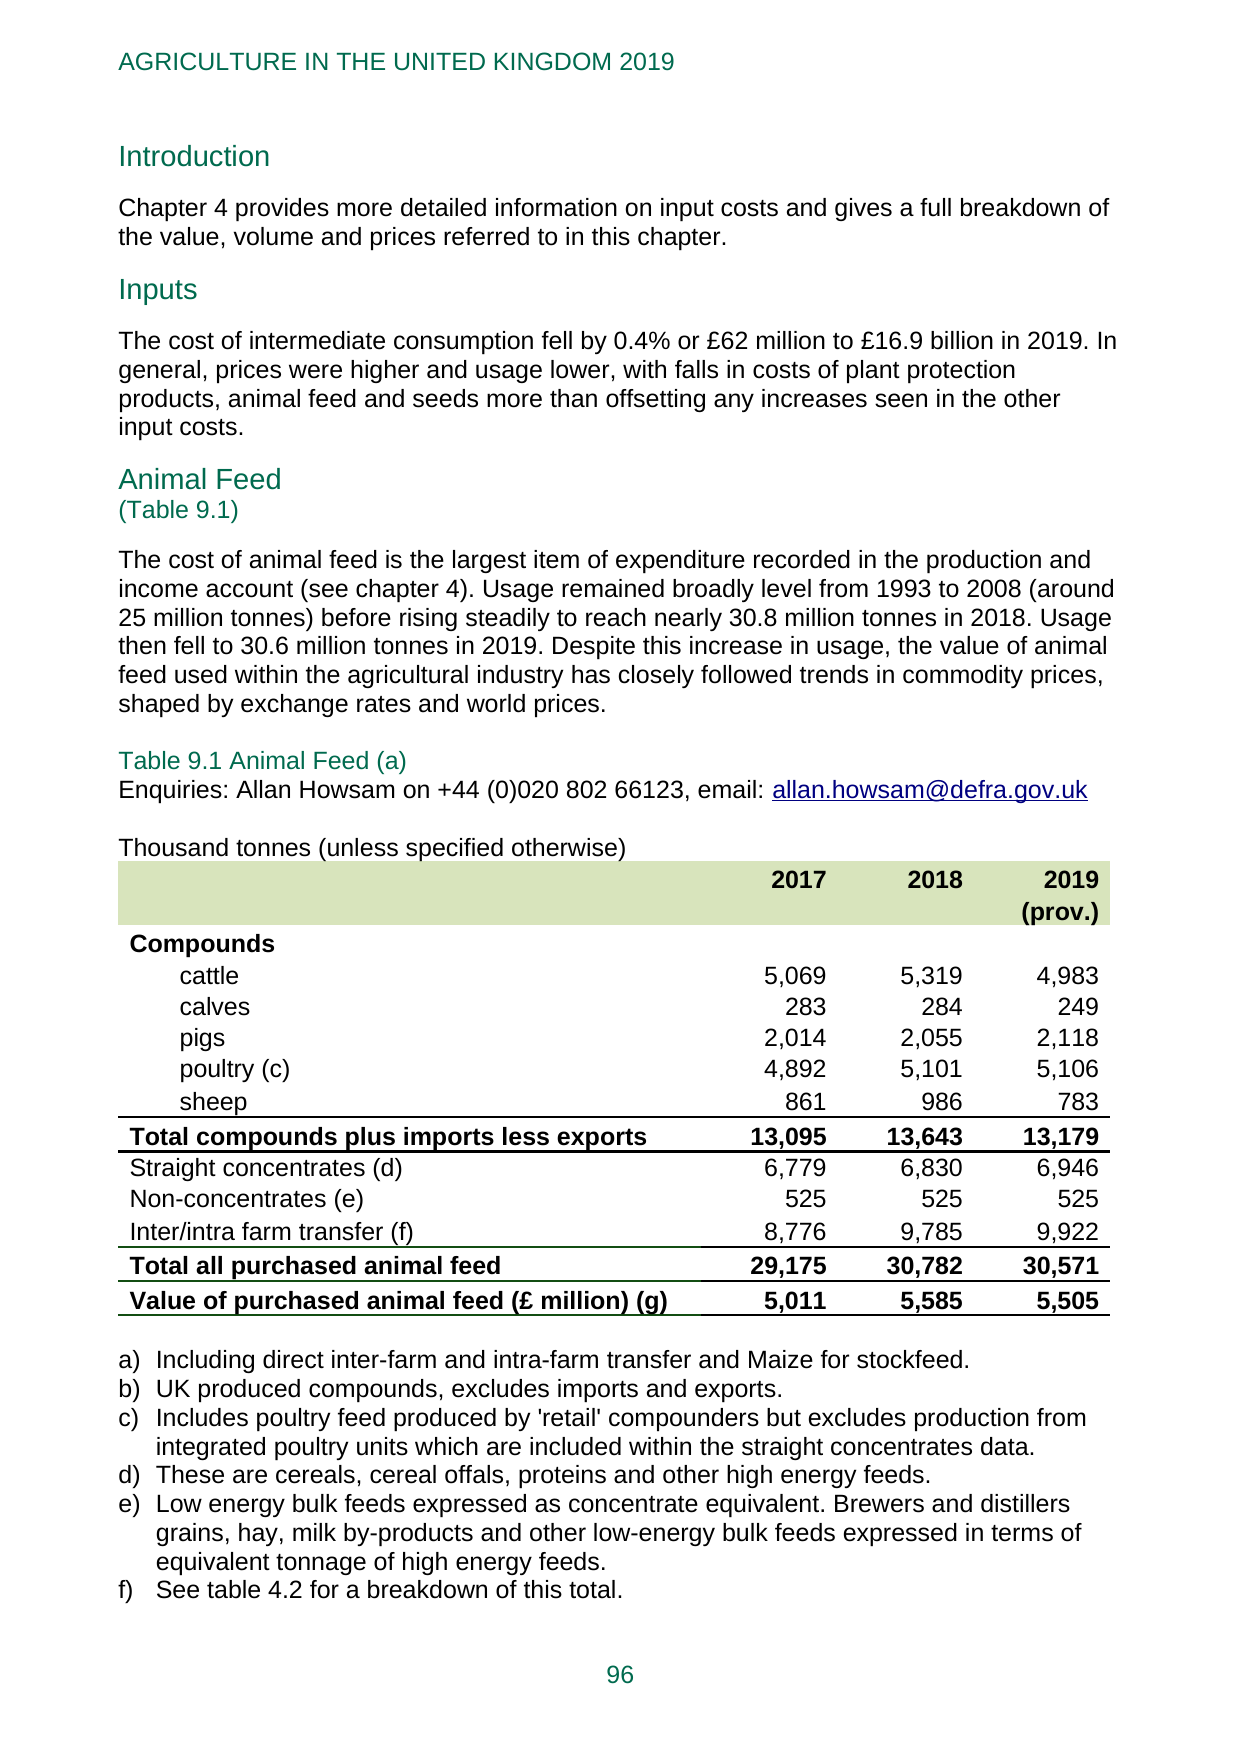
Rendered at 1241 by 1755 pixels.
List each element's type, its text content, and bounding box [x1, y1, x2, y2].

subtitle Introduction [118, 139, 1122, 172]
table_cell [701, 894, 838, 925]
table_cell Non-concentrates (e) [118, 1182, 701, 1213]
table_cell 5,011 [701, 1282, 838, 1314]
list Low energy bulk feeds expressed as concentrate equivalent. Brewers and distillers grains, hay, milk by-products and other low-energy bulk feeds expressed in terms of equivalent tonnage of high energy feeds. [118, 1489, 1122, 1575]
table_cell [118, 894, 701, 925]
table_cell Inter/intra farm transfer (f) [118, 1213, 701, 1246]
table_cell 6,830 [838, 1153, 974, 1182]
table_cell 8,776 [701, 1213, 838, 1246]
table_cell (prov.) [974, 894, 1110, 925]
text The cost of animal feed is the largest item of expenditure recorded in the production and income account (see chapter 4). Usage remained broadly level from 1993 to 2008 (around 25 million tonnes) before rising steadily to reach nearly 30.8 million tonnes in 2018. Usage then fell to 30.6 million tonnes in 2019. Despite this increase in usage, the value of animal feed used within the agricultural industry has closely followed trends in commodity prices, shaped by exchange rates and world prices. [118, 545, 1122, 717]
table_cell 2,014 [701, 1021, 838, 1052]
table_cell poultry (c) [118, 1052, 701, 1083]
table_cell 525 [701, 1182, 838, 1213]
table_cell [974, 925, 1110, 958]
table_cell 525 [974, 1182, 1110, 1213]
table_header 2017 [701, 861, 838, 894]
table_cell pigs [118, 1021, 701, 1052]
table_cell 249 [974, 989, 1110, 1021]
table_cell 2,055 [838, 1021, 974, 1052]
list See table 4.2 for a breakdown of this total. [118, 1575, 1122, 1604]
table_cell Total all purchased animal feed [118, 1248, 701, 1280]
table_cell Value of purchased animal feed (£ million) (g) [118, 1282, 701, 1314]
table_cell 6,946 [974, 1153, 1110, 1182]
table_cell 5,101 [838, 1052, 974, 1083]
table_cell 5,069 [701, 958, 838, 989]
subtitle Animal Feed (Table 9.1) [118, 462, 1122, 524]
text Enquiries: Allan Howsam on +44 (0)020 802 66123, email: allan.howsam@defra.gov.uk [118, 775, 1122, 804]
table_cell 13,179 [974, 1118, 1110, 1150]
text Chapter 4 provides more detailed information on input costs and gives a full breakdown of the value, volume and prices referred to in this chapter. [118, 193, 1122, 251]
table_cell 284 [838, 989, 974, 1021]
text Table 9.1 Animal Feed (a) [118, 746, 1122, 775]
table_cell 30,571 [974, 1248, 1110, 1280]
table_header [118, 861, 701, 894]
table_cell Total compounds plus imports less exports [118, 1118, 701, 1150]
list UK produced compounds, excludes imports and exports. [118, 1374, 1122, 1403]
table_cell [701, 925, 838, 958]
table_cell 5,585 [838, 1282, 974, 1314]
text The cost of intermediate consumption fell by 0.4% or £62 million to £16.9 billion in 2019. In general, prices were higher and usage lower, with falls in costs of plant protection products, animal feed and seeds more than offsetting any increases seen in the other input costs. [118, 326, 1122, 441]
table_cell 861 [701, 1083, 838, 1116]
table_cell cattle [118, 958, 701, 989]
list Including direct inter-farm and intra-farm transfer and Maize for stockfeed. [118, 1345, 1122, 1374]
table_cell 4,983 [974, 958, 1110, 989]
table_cell 13,643 [838, 1118, 974, 1150]
subtitle Inputs [118, 272, 1122, 305]
table_cell 13,095 [701, 1118, 838, 1150]
table_cell 283 [701, 989, 838, 1021]
table_cell 986 [838, 1083, 974, 1116]
table_cell Straight concentrates (d) [118, 1153, 701, 1182]
table_cell 9,922 [974, 1213, 1110, 1246]
table_header 2019 [974, 861, 1110, 894]
table_cell 5,319 [838, 958, 974, 989]
text Thousand tonnes (unless specified otherwise) [118, 832, 1122, 861]
table_cell [838, 925, 974, 958]
table_cell 5,505 [974, 1282, 1110, 1314]
table_cell 783 [974, 1083, 1110, 1116]
table_cell [838, 894, 974, 925]
table_cell 525 [838, 1182, 974, 1213]
table_header 2018 [838, 861, 974, 894]
list These are cereals, cereal offals, proteins and other high energy feeds. [118, 1460, 1122, 1489]
table_cell 9,785 [838, 1213, 974, 1246]
table_cell sheep [118, 1083, 701, 1116]
table_cell Compounds [118, 925, 701, 958]
table_cell 2,118 [974, 1021, 1110, 1052]
table_cell calves [118, 989, 701, 1021]
table_cell 6,779 [701, 1153, 838, 1182]
list Includes poultry feed produced by 'retail' compounders but excludes production from integrated poultry units which are included within the straight concentrates data. [118, 1403, 1122, 1460]
table_cell 5,106 [974, 1052, 1110, 1083]
table_cell 4,892 [701, 1052, 838, 1083]
table_cell 30,782 [838, 1248, 974, 1280]
table_cell 29,175 [701, 1248, 838, 1280]
